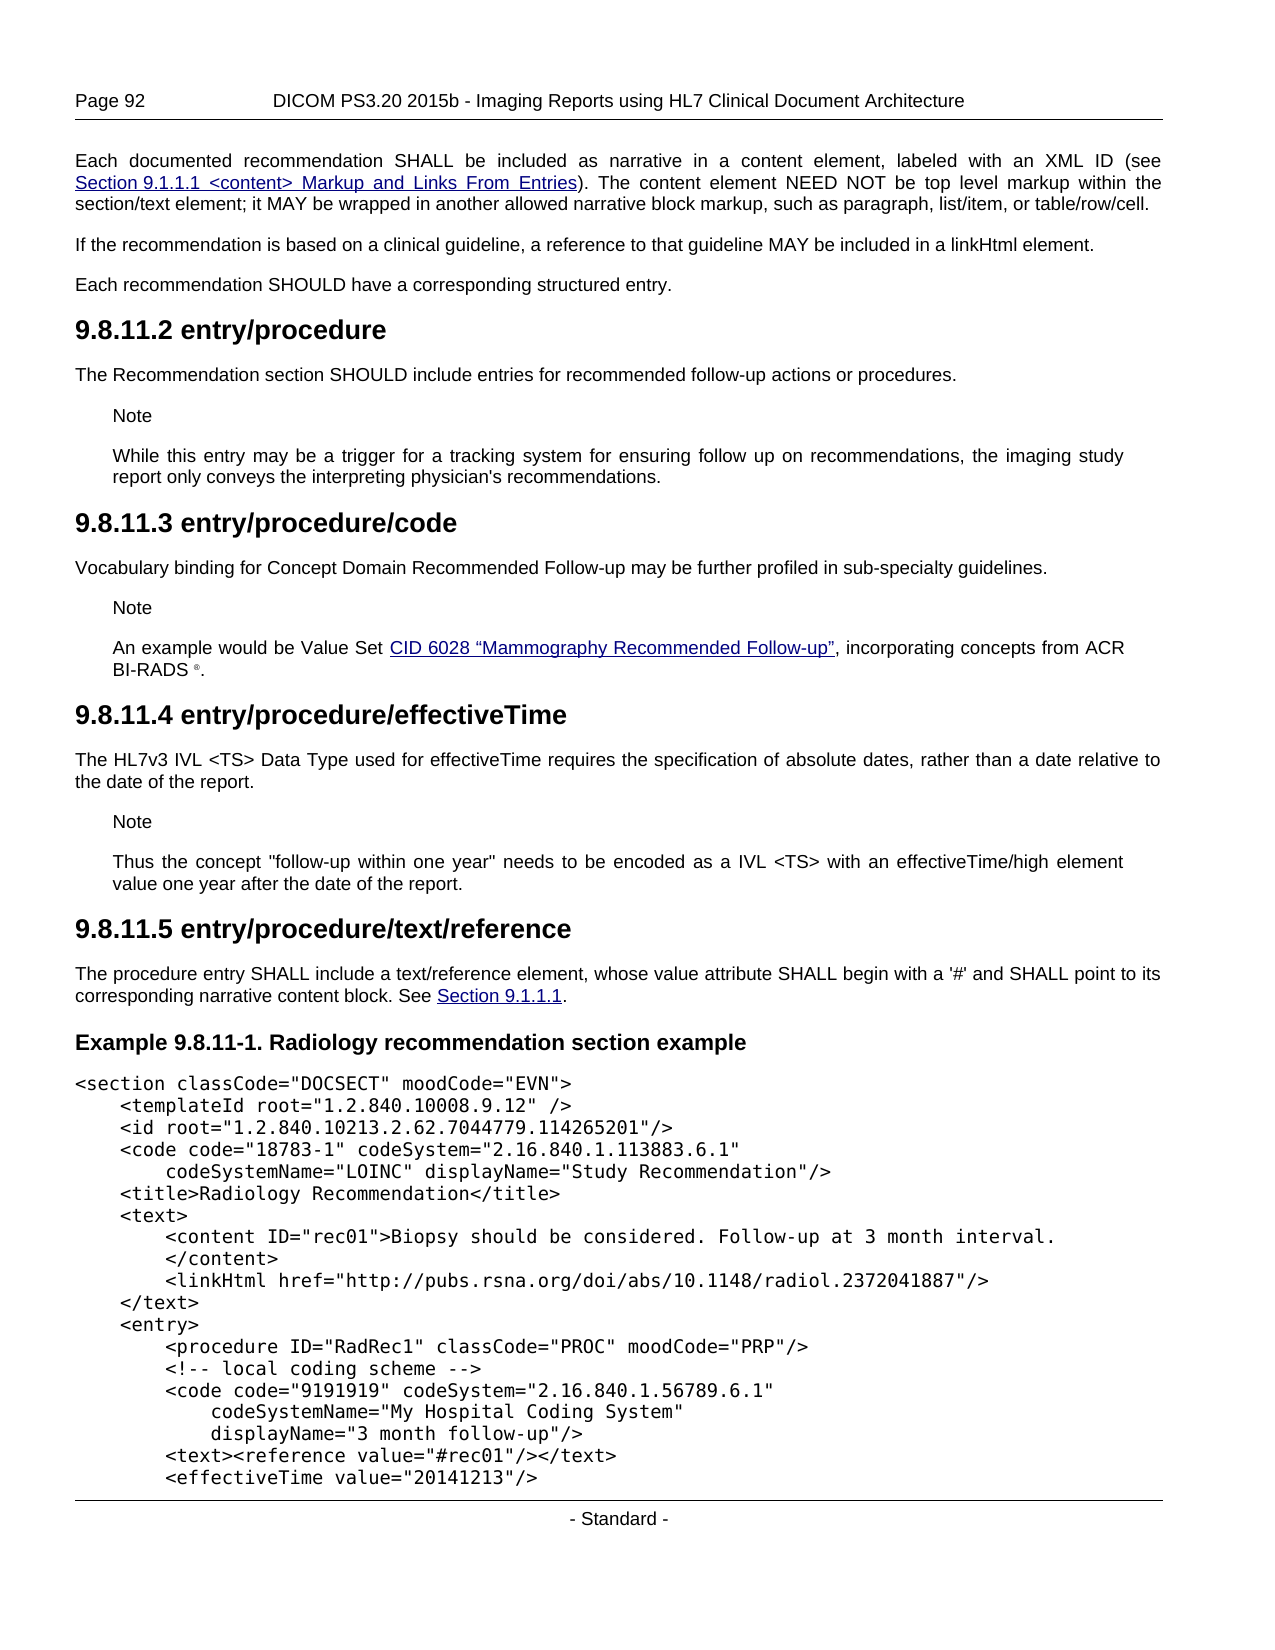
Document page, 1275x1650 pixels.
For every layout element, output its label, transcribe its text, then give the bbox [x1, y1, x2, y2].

text The HL7v3 IVL <TS> Data Type used for effectiveTime requires the specification of absolute dates, rather than a date relative to the date of the report. [75, 749, 1162, 792]
text An example would be Value Set CID 6028 “Mammography Recommended Follow-up”, incorporating concepts from ACR BI-RADS ®. [112, 637, 1125, 680]
text Example 9.8.11-1. Radiology recommendation section example [75, 1029, 1162, 1054]
text Note [112, 597, 1125, 618]
text The Recommendation section SHOULD include entries for recommended follow-up actions or procedures. [75, 364, 1162, 386]
text The procedure entry SHALL include a text/reference element, whose value attribute SHALL begin with a '#' and SHALL point to its corresponding narrative content block. See Section 9.1.1.1. [75, 963, 1162, 1006]
text While this entry may be a trigger for a tracking system for ensuring follow up on recommendations, the imaging study report only conveys the interpreting physician's recommendations. [112, 445, 1125, 488]
text Note [112, 404, 1125, 426]
text 9.8.11.5 entry/procedure/text/reference [75, 913, 1162, 944]
text 9.8.11.4 entry/procedure/effectiveTime [75, 699, 1162, 730]
text Each documented recommendation SHALL be included as narrative in a content element, labeled with an XML ID (see Section 9.1.1.1 <content> Markup and Links From Entries). The content element NEED NOT be top level markup within the section/text element; it MAY be wrapped in another allowed narrative block markup, such as paragraph, list/item, or table/row/cell. [75, 150, 1162, 215]
text <section classCode="DOCSECT" moodCode="EVN"> <templateId root="1.2.840.10008.9.12" /> <id root="1.2.840.10213.2.62.7044779.114265201"/> <code code="18783-1" codeSystem="2.16.840.1.113883.6.1" codeSystemName="LOINC" displayName="Study Recommendation"/> <title>Radiology Recommendation</title> <text> <content ID="rec01">Biopsy should be considered. Follow-up at 3 month interval. </content> <linkHtml href="http://pubs.rsna.org/doi/abs/10.1148/radiol.2372041887"/> </text> <entry> <procedure ID="RadRec1" classCode="PROC" moodCode="PRP"/> <!-- local coding scheme --> <code code="9191919" codeSystem="2.16.840.1.56789.6.1" codeSystemName="My Hospital Coding System" displayName="3 month follow-up"/> <text><reference value="#rec01"/></text> <effectiveTime value="20141213"/> [75, 1073, 1162, 1489]
text Note [112, 811, 1125, 832]
text 9.8.11.2 entry/procedure [75, 314, 1162, 345]
text Each recommendation SHOULD have a corresponding structured entry. [75, 274, 1162, 295]
text Vocabulary binding for Concept Domain Recommended Follow-up may be further profiled in sub-specialty guidelines. [75, 557, 1162, 578]
text Thus the concept "follow-up within one year" needs to be encoded as a IVL <TS> with an effectiveTime/high element value one year after the date of the report. [112, 851, 1125, 894]
text If the recommendation is based on a clinical guideline, a reference to that guideline MAY be included in a linkHtml element. [75, 233, 1162, 255]
text 9.8.11.3 entry/procedure/code [75, 507, 1162, 538]
